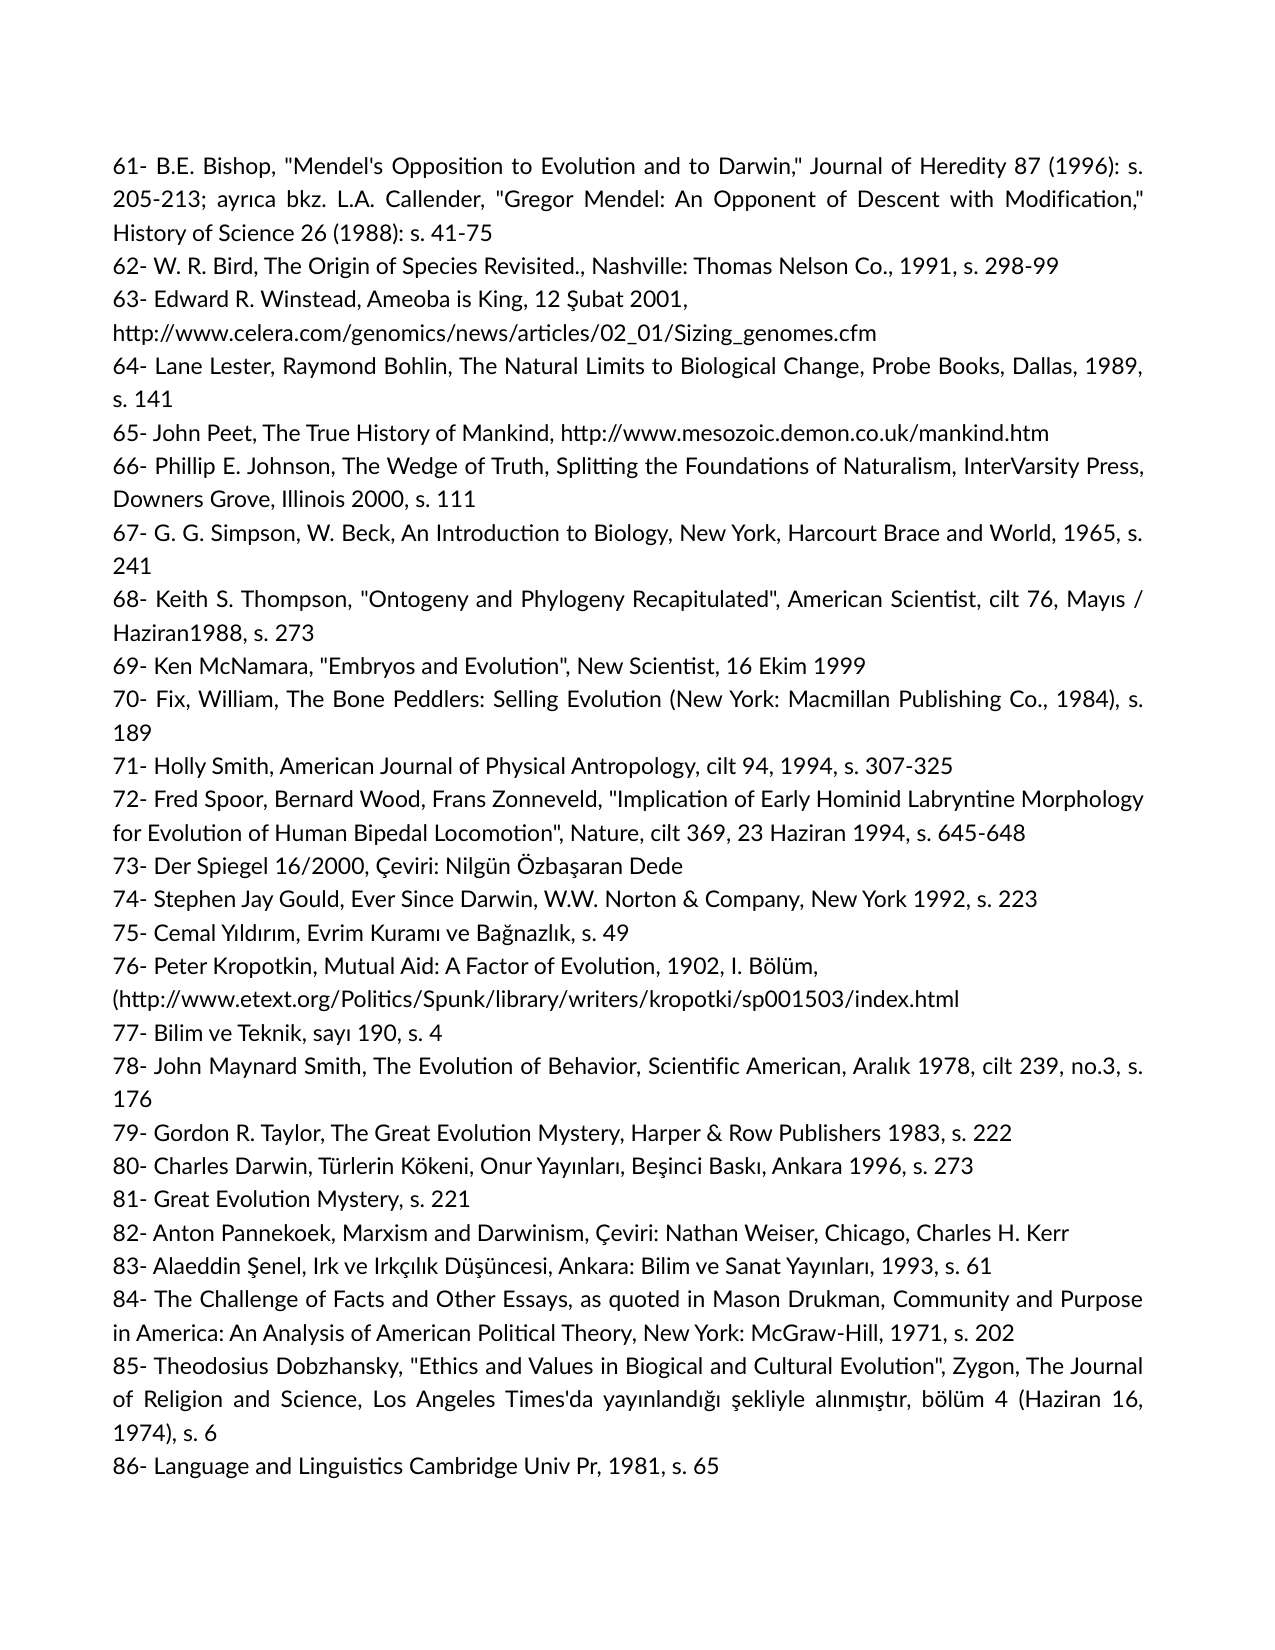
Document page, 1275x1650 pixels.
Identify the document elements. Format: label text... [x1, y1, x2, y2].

text http://www.celera.com/genomics/news/articles/02_01/Sizing_genomes.cfm [112, 314, 1145, 348]
text 63- Edward R. Winstead, Ameoba is King, 12 Şubat 2001, [112, 281, 1145, 314]
text 76- Peter Kropotkin, Mutual Aid: A Factor of Evolution, 1902, I. Bölüm, [112, 948, 1145, 981]
text 73- Der Spiegel 16/2000, Çeviri: Nilgün Özbaşaran Dede [112, 848, 1145, 881]
text 65- John Peet, The True History of Mankind, http://www.mesozoic.demon.co.uk/mankind.htm [112, 414, 1145, 448]
text 84- The Challenge of Facts and Other Essays, as quoted in Mason Drukman, Community and Purpose in America: An Analysis of American Political Theory, New York: McGraw-Hill, 1971, s. 202 [112, 1281, 1145, 1348]
text 79- Gordon R. Taylor, The Great Evolution Mystery, Harper & Row Publishers 1983, s. 222 [112, 1114, 1145, 1148]
text 68- Keith S. Thompson, "Ontogeny and Phylogeny Recapitulated", American Scientist, cilt 76, Mayıs / Haziran1988, s. 273 [112, 581, 1145, 648]
text 62- W. R. Bird, The Origin of Species Revisited., Nashville: Thomas Nelson Co., 1991, s. 298-99 [112, 248, 1145, 281]
text 85- Theodosius Dobzhansky, "Ethics and Values in Biogical and Cultural Evolution", Zygon, The Journal of Religion and Science, Los Angeles Times'da yayınlandığı şekliyle alınmıştır, bölüm 4 (Haziran 16, 1974), s. 6 [112, 1348, 1145, 1448]
text 71- Holly Smith, American Journal of Physical Antropology, cilt 94, 1994, s. 307-325 [112, 748, 1145, 781]
text 75- Cemal Yıldırım, Evrim Kuramı ve Bağnazlık, s. 49 [112, 914, 1145, 948]
text 61- B.E. Bishop, "Mendel's Opposition to Evolution and to Darwin," Journal of Heredity 87 (1996): s. 205-213; ayrıca bkz. L.A. Callender, "Gregor Mendel: An Opponent of Descent with Modification," History of Science 26 (1988): s. 41-75 [112, 148, 1145, 248]
text 69- Ken McNamara, "Embryos and Evolution", New Scientist, 16 Ekim 1999 [112, 648, 1145, 681]
text 74- Stephen Jay Gould, Ever Since Darwin, W.W. Norton & Company, New York 1992, s. 223 [112, 881, 1145, 914]
text 82- Anton Pannekoek, Marxism and Darwinism, Çeviri: Nathan Weiser, Chicago, Charles H. Kerr [112, 1214, 1145, 1248]
text 66- Phillip E. Johnson, The Wedge of Truth, Splitting the Foundations of Naturalism, InterVarsity Press, Downers Grove, Illinois 2000, s. 111 [112, 448, 1145, 514]
text 67- G. G. Simpson, W. Beck, An Introduction to Biology, New York, Harcourt Brace and World, 1965, s. 241 [112, 514, 1145, 581]
text 77- Bilim ve Teknik, sayı 190, s. 4 [112, 1014, 1145, 1048]
text 64- Lane Lester, Raymond Bohlin, The Natural Limits to Biological Change, Probe Books, Dallas, 1989, s. 141 [112, 348, 1145, 414]
text 78- John Maynard Smith, The Evolution of Behavior, Scientific American, Aralık 1978, cilt 239, no.3, s. 176 [112, 1048, 1145, 1114]
text 70- Fix, William, The Bone Peddlers: Selling Evolution (New York: Macmillan Publishing Co., 1984), s. 189 [112, 681, 1145, 748]
text 80- Charles Darwin, Türlerin Kökeni, Onur Yayınları, Beşinci Baskı, Ankara 1996, s. 273 [112, 1148, 1145, 1181]
text 72- Fred Spoor, Bernard Wood, Frans Zonneveld, "Implication of Early Hominid Labryntine Morphology for Evolution of Human Bipedal Locomotion", Nature, cilt 369, 23 Haziran 1994, s. 645-648 [112, 781, 1145, 848]
text 83- Alaeddin Şenel, Irk ve Irkçılık Düşüncesi, Ankara: Bilim ve Sanat Yayınları, 1993, s. 61 [112, 1248, 1145, 1281]
text 86- Language and Linguistics Cambridge Univ Pr, 1981, s. 65 [112, 1448, 1145, 1481]
text 81- Great Evolution Mystery, s. 221 [112, 1181, 1145, 1214]
text (http://www.etext.org/Politics/Spunk/library/writers/kropotki/sp001503/index.html [112, 981, 1145, 1014]
